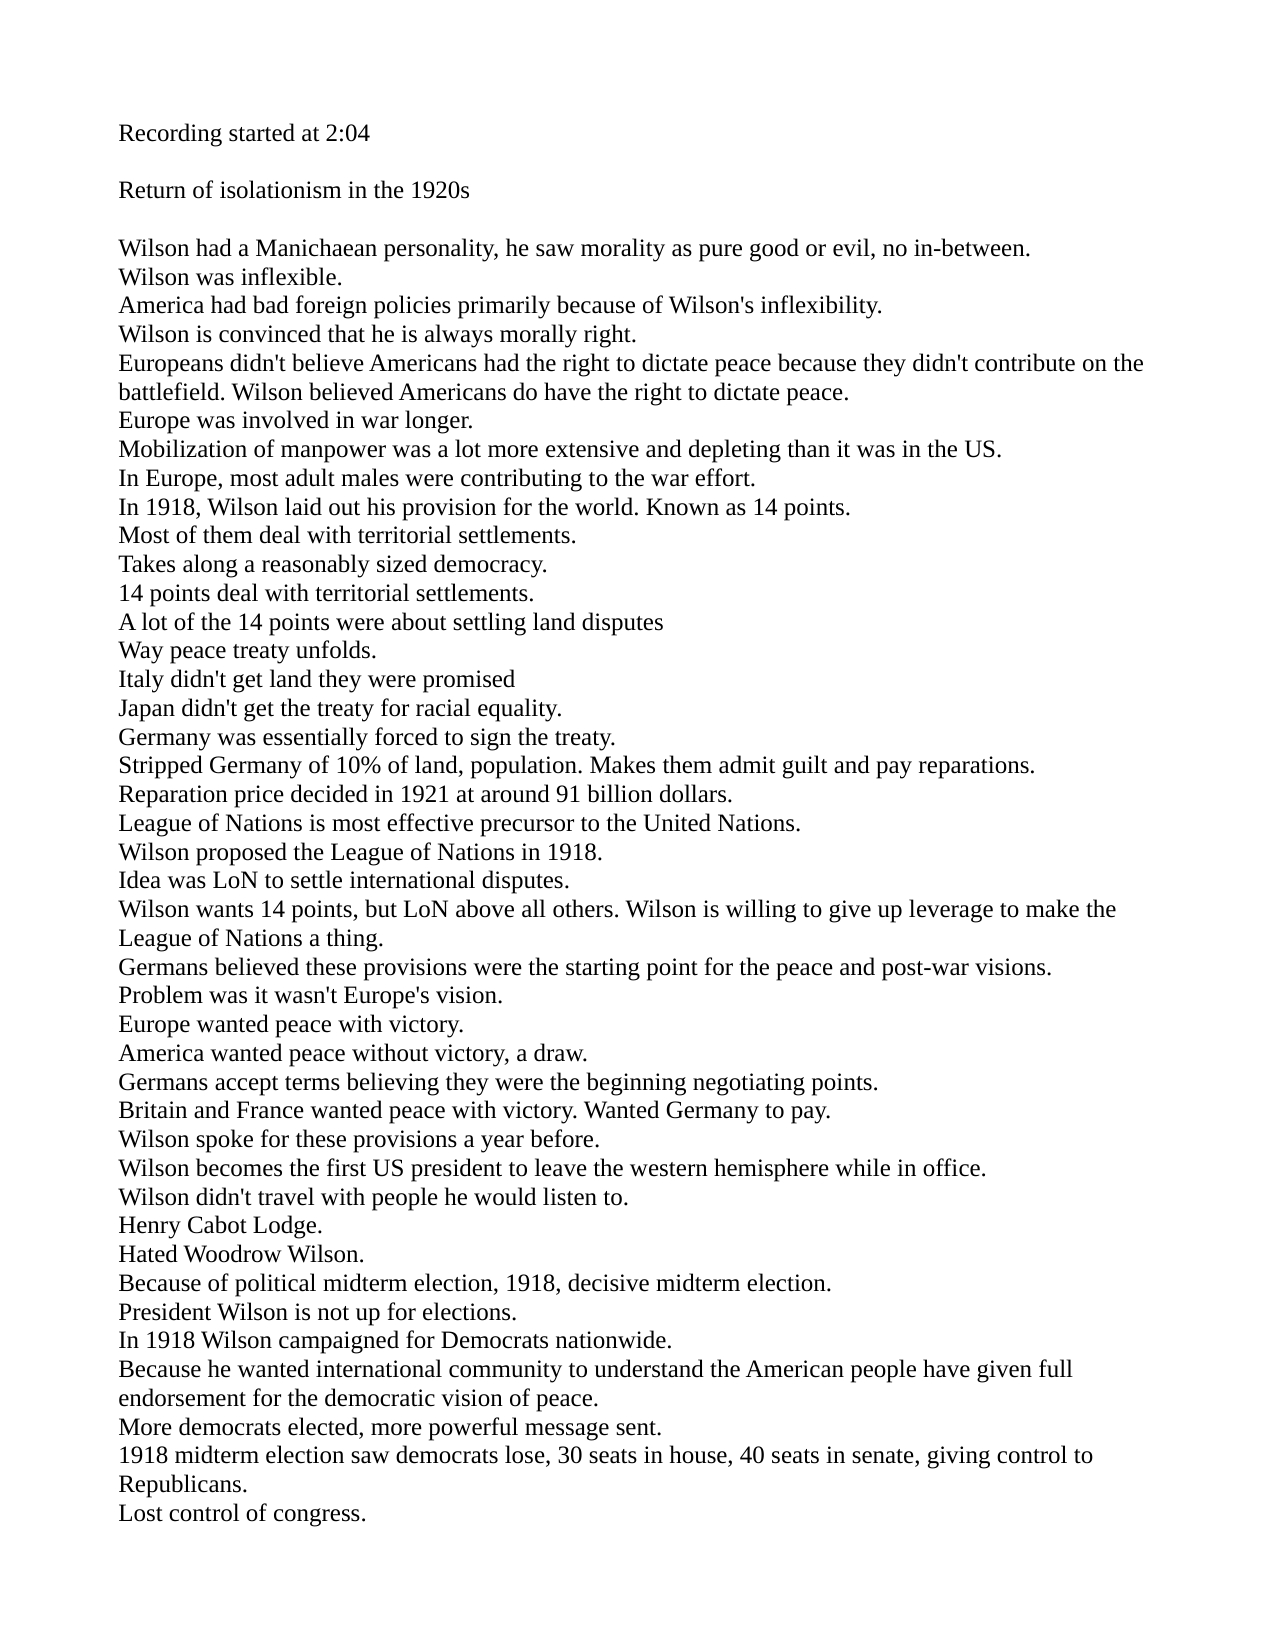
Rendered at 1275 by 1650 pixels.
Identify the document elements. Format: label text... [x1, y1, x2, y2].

text Wilson is convinced that he is always morally right. [118, 319, 1157, 348]
text Hated Woodrow Wilson. [118, 1239, 1157, 1268]
text Europe wanted peace with victory. [118, 1009, 1157, 1038]
text Wilson had a Manichaean personality, he saw morality as pure good or evil, no in-between. [118, 233, 1157, 262]
text Lost control of congress. [118, 1498, 1157, 1527]
text Reparation price decided in 1921 at around 91 billion dollars. [118, 779, 1157, 808]
text Italy didn't get land they were promised [118, 664, 1157, 693]
text Wilson becomes the first US president to leave the western hemisphere while in office. [118, 1153, 1157, 1182]
text Wilson didn't travel with people he would listen to. [118, 1182, 1157, 1211]
text 1918 midterm election saw democrats lose, 30 seats in house, 40 seats in senate, giving control to Republicans. [118, 1441, 1157, 1498]
text Henry Cabot Lodge. [118, 1211, 1157, 1239]
text Problem was it wasn't Europe's vision. [118, 981, 1157, 1009]
text Japan didn't get the treaty for racial equality. [118, 693, 1157, 722]
text A lot of the 14 points were about settling land disputes [118, 607, 1157, 636]
text America had bad foreign policies primarily because of Wilson's inflexibility. [118, 291, 1157, 319]
text Europe was involved in war longer. [118, 406, 1157, 434]
text Because he wanted international community to understand the American people have given full endorsement for the democratic vision of peace. [118, 1354, 1157, 1412]
text Most of them deal with territorial settlements. [118, 521, 1157, 549]
text Takes along a reasonably sized democracy. [118, 549, 1157, 578]
text Stripped Germany of 10% of land, population. Makes them admit guilt and pay reparations. [118, 751, 1157, 779]
text In 1918, Wilson laid out his provision for the world. Known as 14 points. [118, 492, 1157, 521]
text Britain and France wanted peace with victory. Wanted Germany to pay. [118, 1096, 1157, 1124]
text America wanted peace without victory, a draw. [118, 1038, 1157, 1067]
text Recording started at 2:04 [118, 118, 1157, 147]
text President Wilson is not up for elections. [118, 1297, 1157, 1326]
text Mobilization of manpower was a lot more extensive and depleting than it was in the US. [118, 434, 1157, 463]
text Wilson proposed the League of Nations in 1918. [118, 837, 1157, 866]
text Europeans didn't believe Americans had the right to dictate peace because they didn't contribute on the battlefield. Wilson believed Americans do have the right to dictate peace. [118, 348, 1157, 406]
text Because of political midterm election, 1918, decisive midterm election. [118, 1268, 1157, 1297]
text In Europe, most adult males were contributing to the war effort. [118, 463, 1157, 492]
text Germans believed these provisions were the starting point for the peace and post-war visions. [118, 952, 1157, 981]
text Germany was essentially forced to sign the treaty. [118, 722, 1157, 751]
text Idea was LoN to settle international disputes. [118, 866, 1157, 894]
text Way peace treaty unfolds. [118, 636, 1157, 664]
text Germans accept terms believing they were the beginning negotiating points. [118, 1067, 1157, 1096]
text Return of isolationism in the 1920s [118, 176, 1157, 204]
text More democrats elected, more powerful message sent. [118, 1412, 1157, 1441]
text Wilson spoke for these provisions a year before. [118, 1124, 1157, 1153]
text In 1918 Wilson campaigned for Democrats nationwide. [118, 1326, 1157, 1354]
text Wilson wants 14 points, but LoN above all others. Wilson is willing to give up leverage to make the League of Nations a thing. [118, 894, 1157, 952]
text 14 points deal with territorial settlements. [118, 578, 1157, 607]
text Wilson was inflexible. [118, 262, 1157, 291]
text League of Nations is most effective precursor to the United Nations. [118, 808, 1157, 837]
